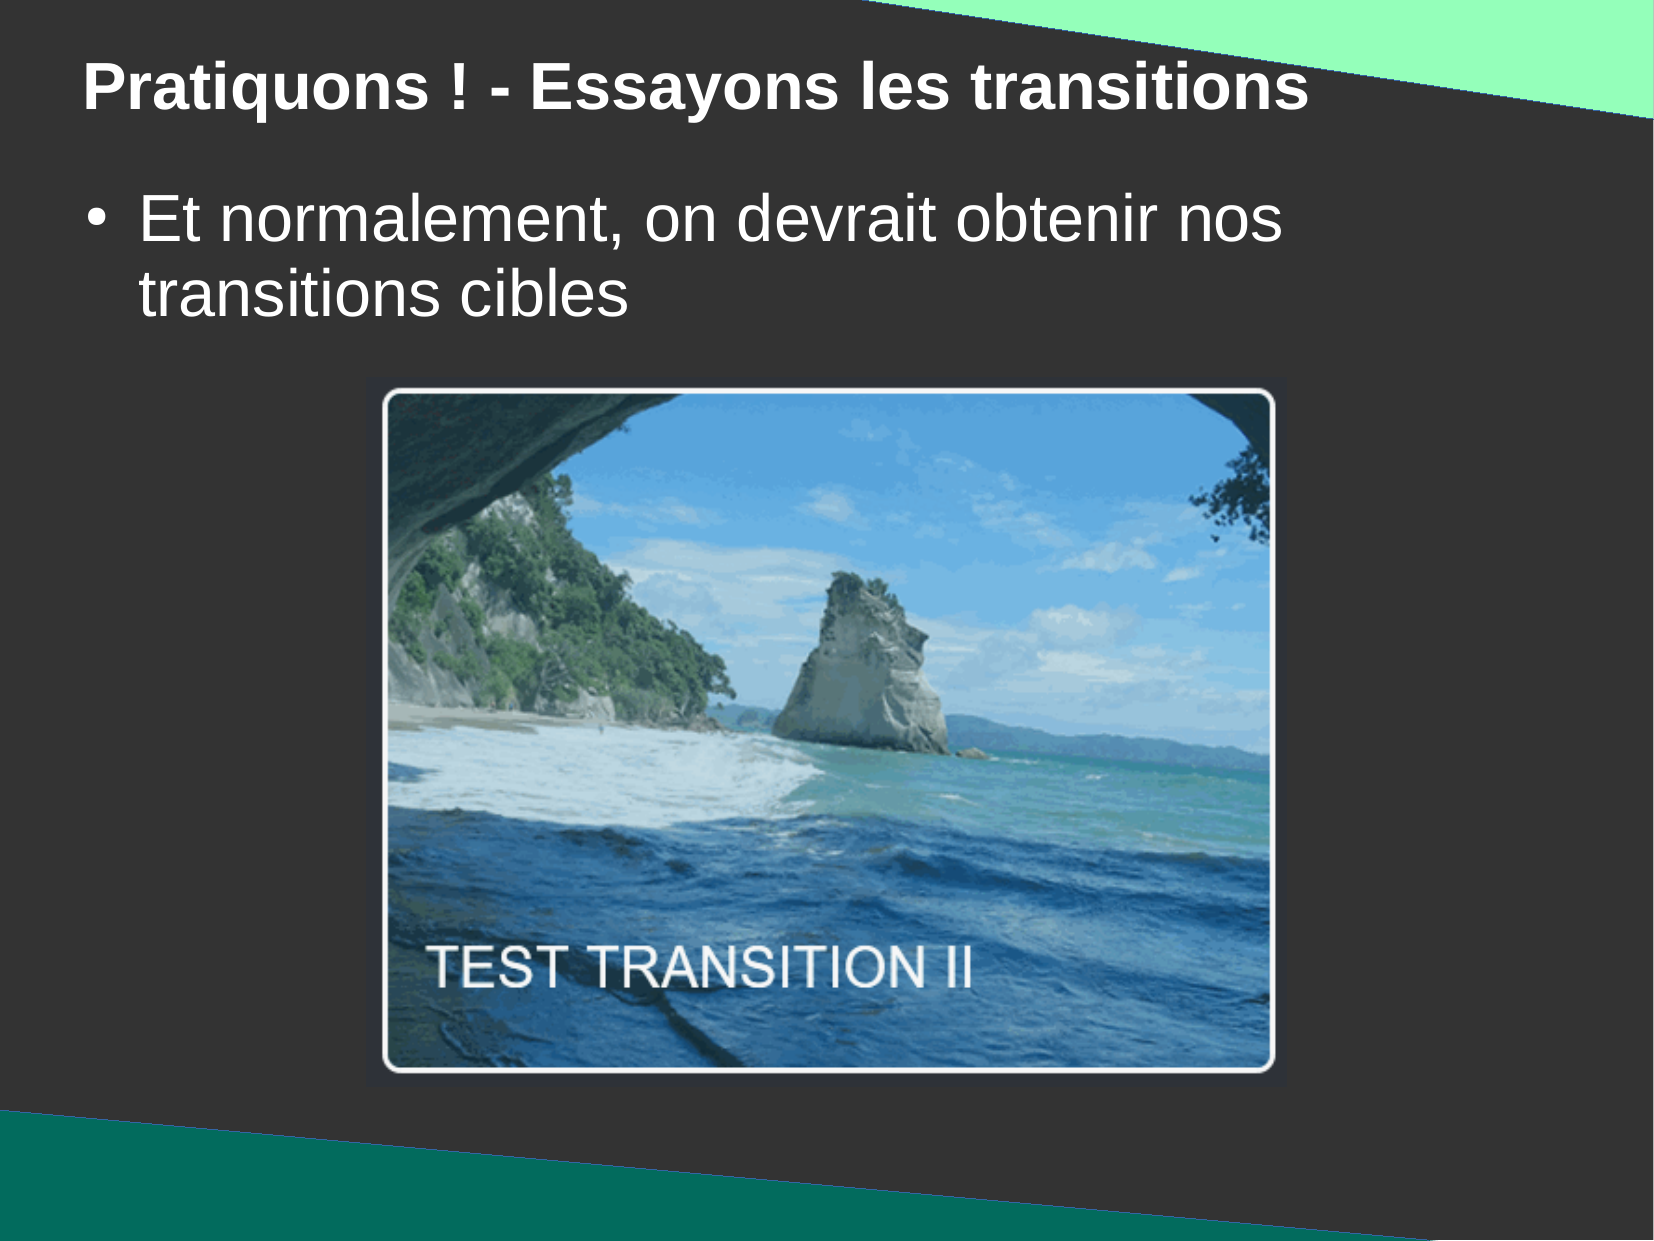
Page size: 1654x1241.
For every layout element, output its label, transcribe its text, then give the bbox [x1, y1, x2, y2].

text_box [862, 0, 1654, 120]
list Et normalement, on devrait obtenir nos transitions cibles [67, 180, 1607, 378]
picture [366, 377, 1287, 1087]
title Pratiquons ! - Essayons les transitions [82, 49, 1630, 199]
